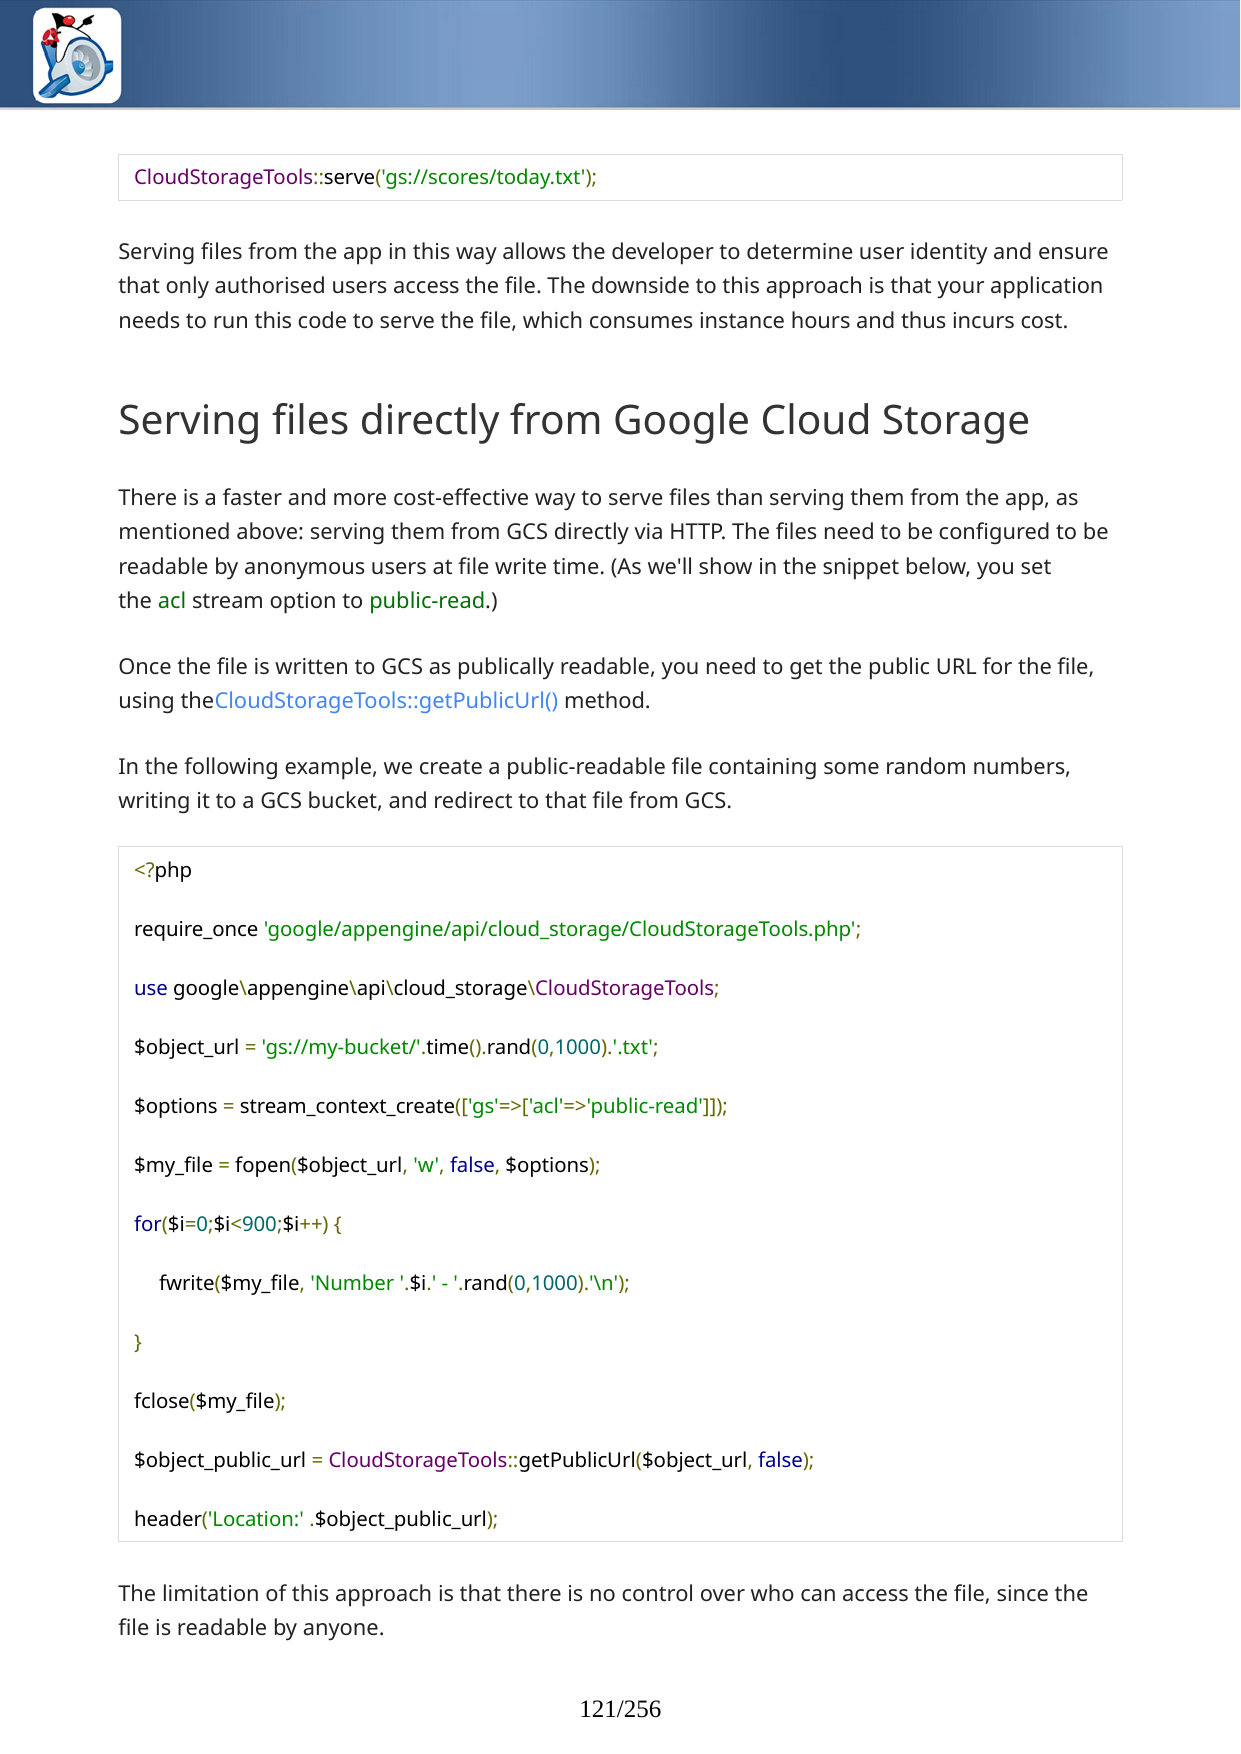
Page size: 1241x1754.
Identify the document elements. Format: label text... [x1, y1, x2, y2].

picture [0, 0, 1241, 110]
text fwrite($my_file, 'Number '.$i.' - '.rand(0,1000).'\n'); [119, 1259, 1122, 1296]
text Once the file is written to GCS as publically readable, you need to get the public URL for the file, using theCloudStorageTools::getPublicUrl() method. [118, 646, 1122, 715]
text In the following example, we create a public-readable file containing some random numbers, writing it to a GCS bucket, and redirect to that file from GCS. [118, 746, 1122, 815]
text <?php [119, 847, 1122, 883]
text $my_file = fopen($object_url, 'w', false, $options); [119, 1141, 1122, 1178]
text $object_url = 'gs://my-bucket/'.time().rand(0,1000).'.txt'; [119, 1023, 1122, 1060]
text for($i=0;$i<900;$i++) { [119, 1200, 1122, 1237]
text $options = stream_context_create(['gs'=>['acl'=>'public-read']]); [119, 1082, 1122, 1119]
text use google\appengine\api\cloud_storage\CloudStorageTools; [119, 964, 1122, 1001]
subtitle Serving files directly from Google Cloud Storage [118, 391, 1122, 446]
text } [119, 1318, 1122, 1355]
text $object_public_url = CloudStorageTools::getPublicUrl($object_url, false); [119, 1436, 1122, 1473]
text There is a faster and more cost-effective way to serve files than serving them from the app, as mentioned above: serving them from GCS directly via HTTP. The files need to be configured to be readable by anonymous users at file write time. (As we'll show in the snippet below, you set the acl stream option to public-read.) [118, 477, 1122, 615]
text require_once 'google/appengine/api/cloud_storage/CloudStorageTools.php'; [119, 905, 1122, 942]
text The limitation of this approach is that there is no control over who can access the file, since the file is readable by anyone. [118, 1573, 1122, 1642]
text CloudStorageTools::serve('gs://scores/today.txt'); [119, 155, 1122, 200]
text header('Location:' .$object_public_url); [119, 1495, 1122, 1541]
text Serving files from the app in this way allows the developer to determine user identity and ensure that only authorised users access the file. The downside to this approach is that your application needs to run this code to serve the file, which consumes instance hours and thus incurs cost. [118, 231, 1122, 334]
text fclose($my_file); [119, 1377, 1122, 1414]
